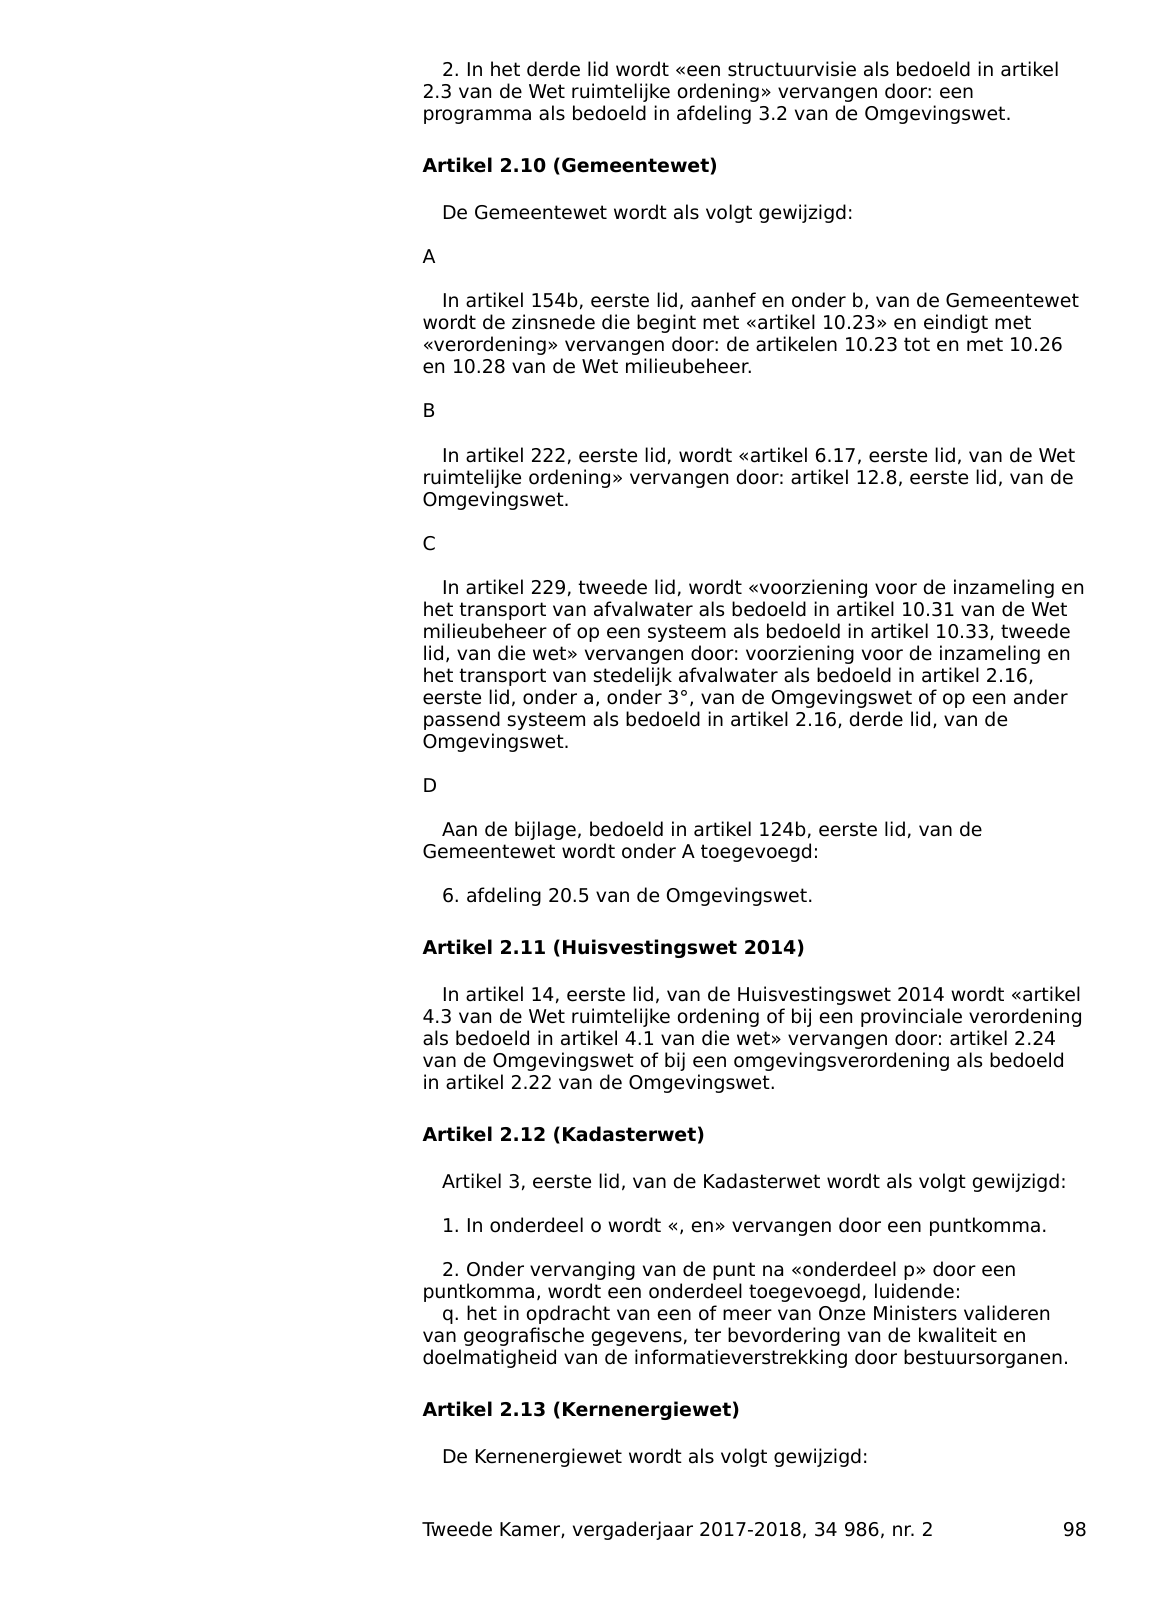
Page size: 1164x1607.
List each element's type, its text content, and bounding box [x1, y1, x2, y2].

subtitle Artikel 2.13 (Kernenergiewet) [422, 1399, 1087, 1421]
text D [422, 775, 1087, 797]
text 1. In onderdeel o wordt «, en» vervangen door een puntkomma. [422, 1215, 1087, 1237]
subtitle Artikel 2.10 (Gemeentewet) [422, 155, 1087, 177]
text De Kernenergiewet wordt als volgt gewijzigd: [422, 1446, 1087, 1468]
text 6. afdeling 20.5 van de Omgevingswet. [422, 885, 1087, 907]
text Aan de bijlage, bedoeld in artikel 124b, eerste lid, van de Gemeentewet wordt onder A toegevoegd: [422, 819, 1087, 863]
subtitle Artikel 2.12 (Kadasterwet) [422, 1124, 1087, 1146]
text C [422, 533, 1087, 555]
subtitle Artikel 2.11 (Huisvestingswet 2014) [422, 937, 1087, 959]
text De Gemeentewet wordt als volgt gewijzigd: [422, 202, 1087, 224]
text In artikel 229, tweede lid, wordt «voorziening voor de inzameling en het transport van afvalwater als bedoeld in artikel 10.31 van de Wet milieubeheer of op een systeem als bedoeld in artikel 10.33, tweede lid, van die wet» vervangen door: voorziening voor de inzameling en het transport van stedelijk afvalwater als bedoeld in artikel 2.16, eerste lid, onder a, onder 3°, van de Omgevingswet of op een ander passend systeem als bedoeld in artikel 2.16, derde lid, van de Omgevingswet. [422, 577, 1087, 753]
text 2. Onder vervanging van de punt na «onderdeel p» door een puntkomma, wordt een onderdeel toegevoegd, luidende: [422, 1259, 1087, 1303]
text In artikel 14, eerste lid, van de Huisvestingswet 2014 wordt «artikel 4.3 van de Wet ruimtelijke ordening of bij een provinciale verordening als bedoeld in artikel 4.1 van die wet» vervangen door: artikel 2.24 van de Omgevingswet of bij een omgevingsverordening als bedoeld in artikel 2.22 van de Omgevingswet. [422, 984, 1087, 1094]
text In artikel 154b, eerste lid, aanhef en onder b, van de Gemeentewet wordt de zinsnede die begint met «artikel 10.23» en eindigt met «verordening» vervangen door: de artikelen 10.23 tot en met 10.26 en 10.28 van de Wet milieubeheer. [422, 290, 1087, 378]
text A [422, 246, 1087, 268]
text B [422, 400, 1087, 422]
text q. het in opdracht van een of meer van Onze Ministers valideren van geografische gegevens, ter bevordering van de kwaliteit en doelmatigheid van de informatieverstrekking door bestuursorganen. [422, 1303, 1087, 1369]
text Artikel 3, eerste lid, van de Kadasterwet wordt als volgt gewijzigd: [422, 1171, 1087, 1193]
text In artikel 222, eerste lid, wordt «artikel 6.17, eerste lid, van de Wet ruimtelijke ordening» vervangen door: artikel 12.8, eerste lid, van de Omgevingswet. [422, 444, 1087, 511]
text 2. In het derde lid wordt «een structuurvisie als bedoeld in artikel 2.3 van de Wet ruimtelijke ordening» vervangen door: een programma als bedoeld in afdeling 3.2 van de Omgevingswet. [422, 59, 1087, 125]
